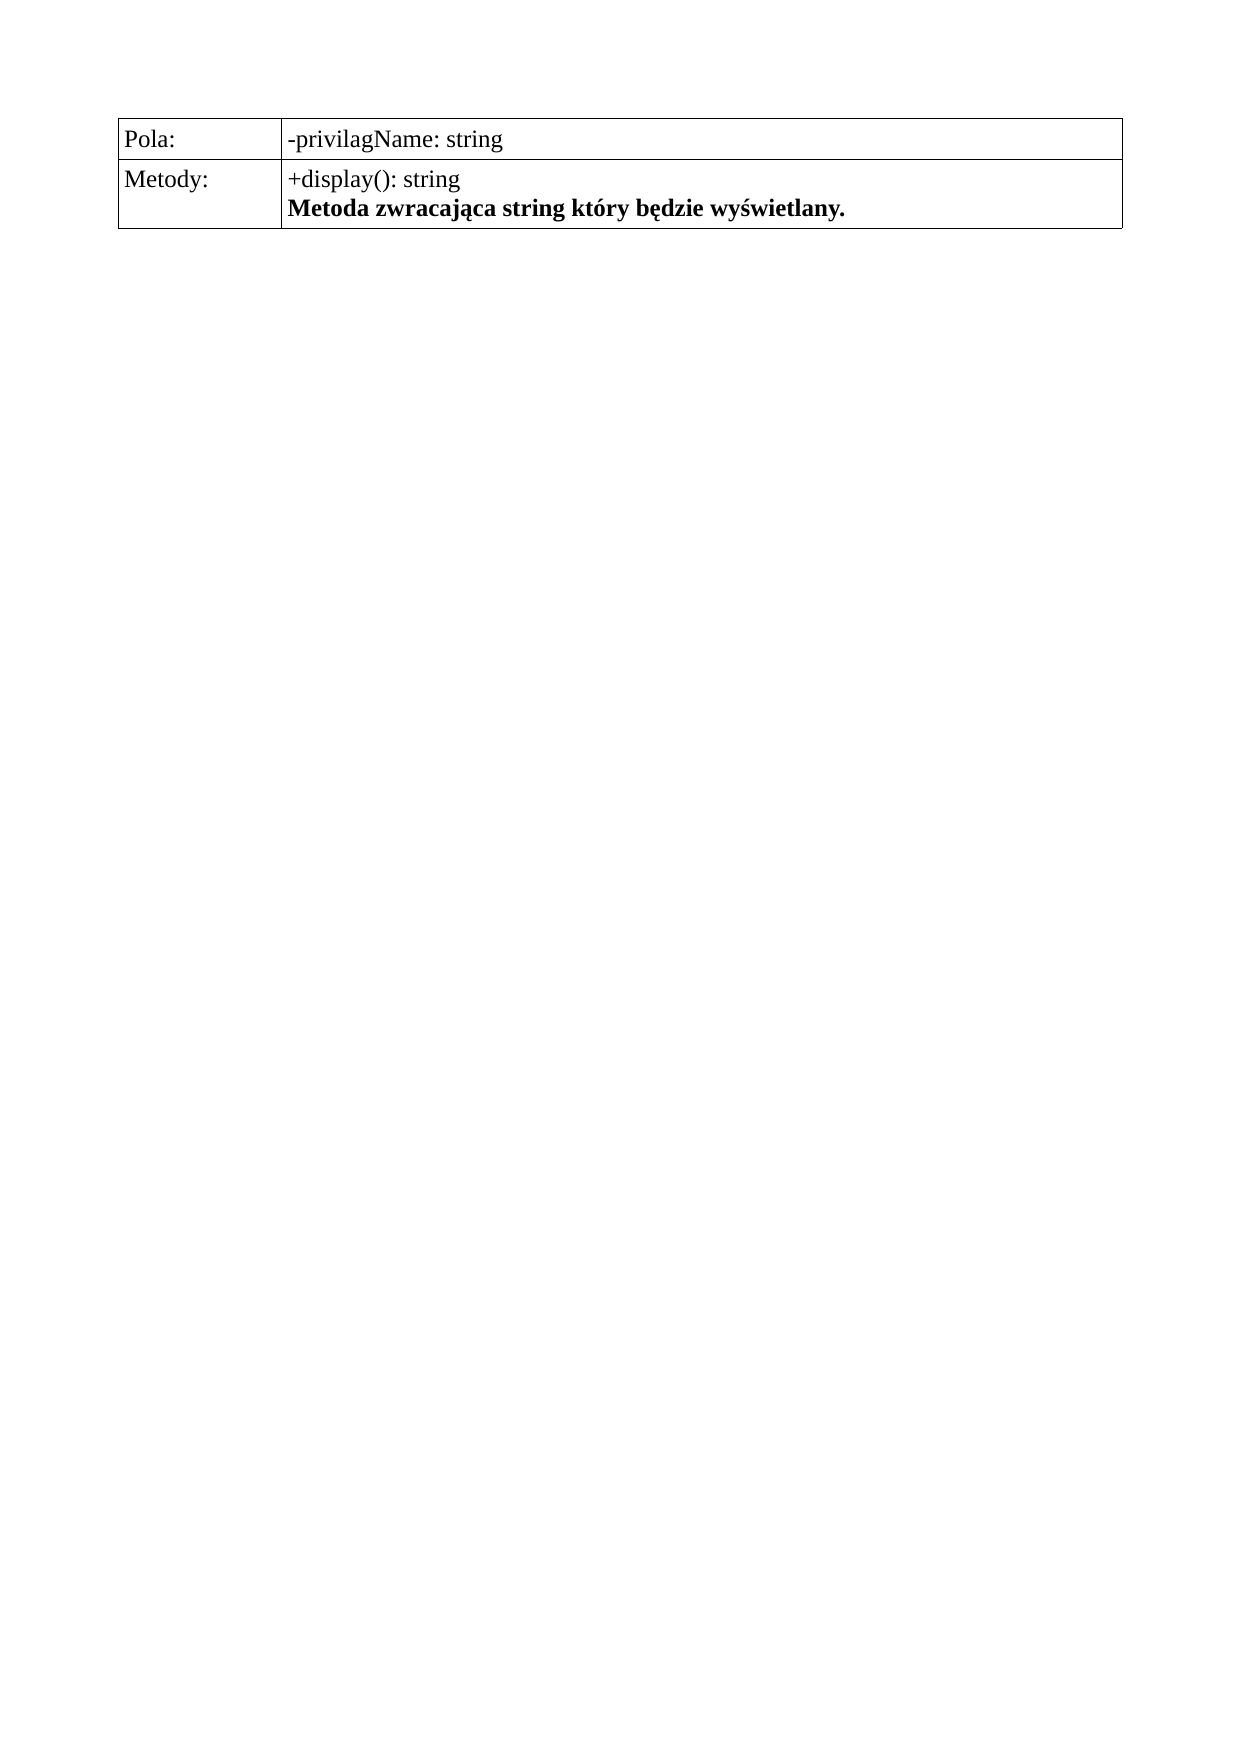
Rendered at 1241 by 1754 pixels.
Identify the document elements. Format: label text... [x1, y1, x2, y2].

table_cell +display(): string Metoda zwracająca string który będzie wyświetlany. [282, 160, 1122, 227]
table_cell -privilagName: string [282, 119, 1122, 158]
table_cell Metody: [119, 160, 281, 227]
table_cell Pola: [119, 119, 281, 158]
